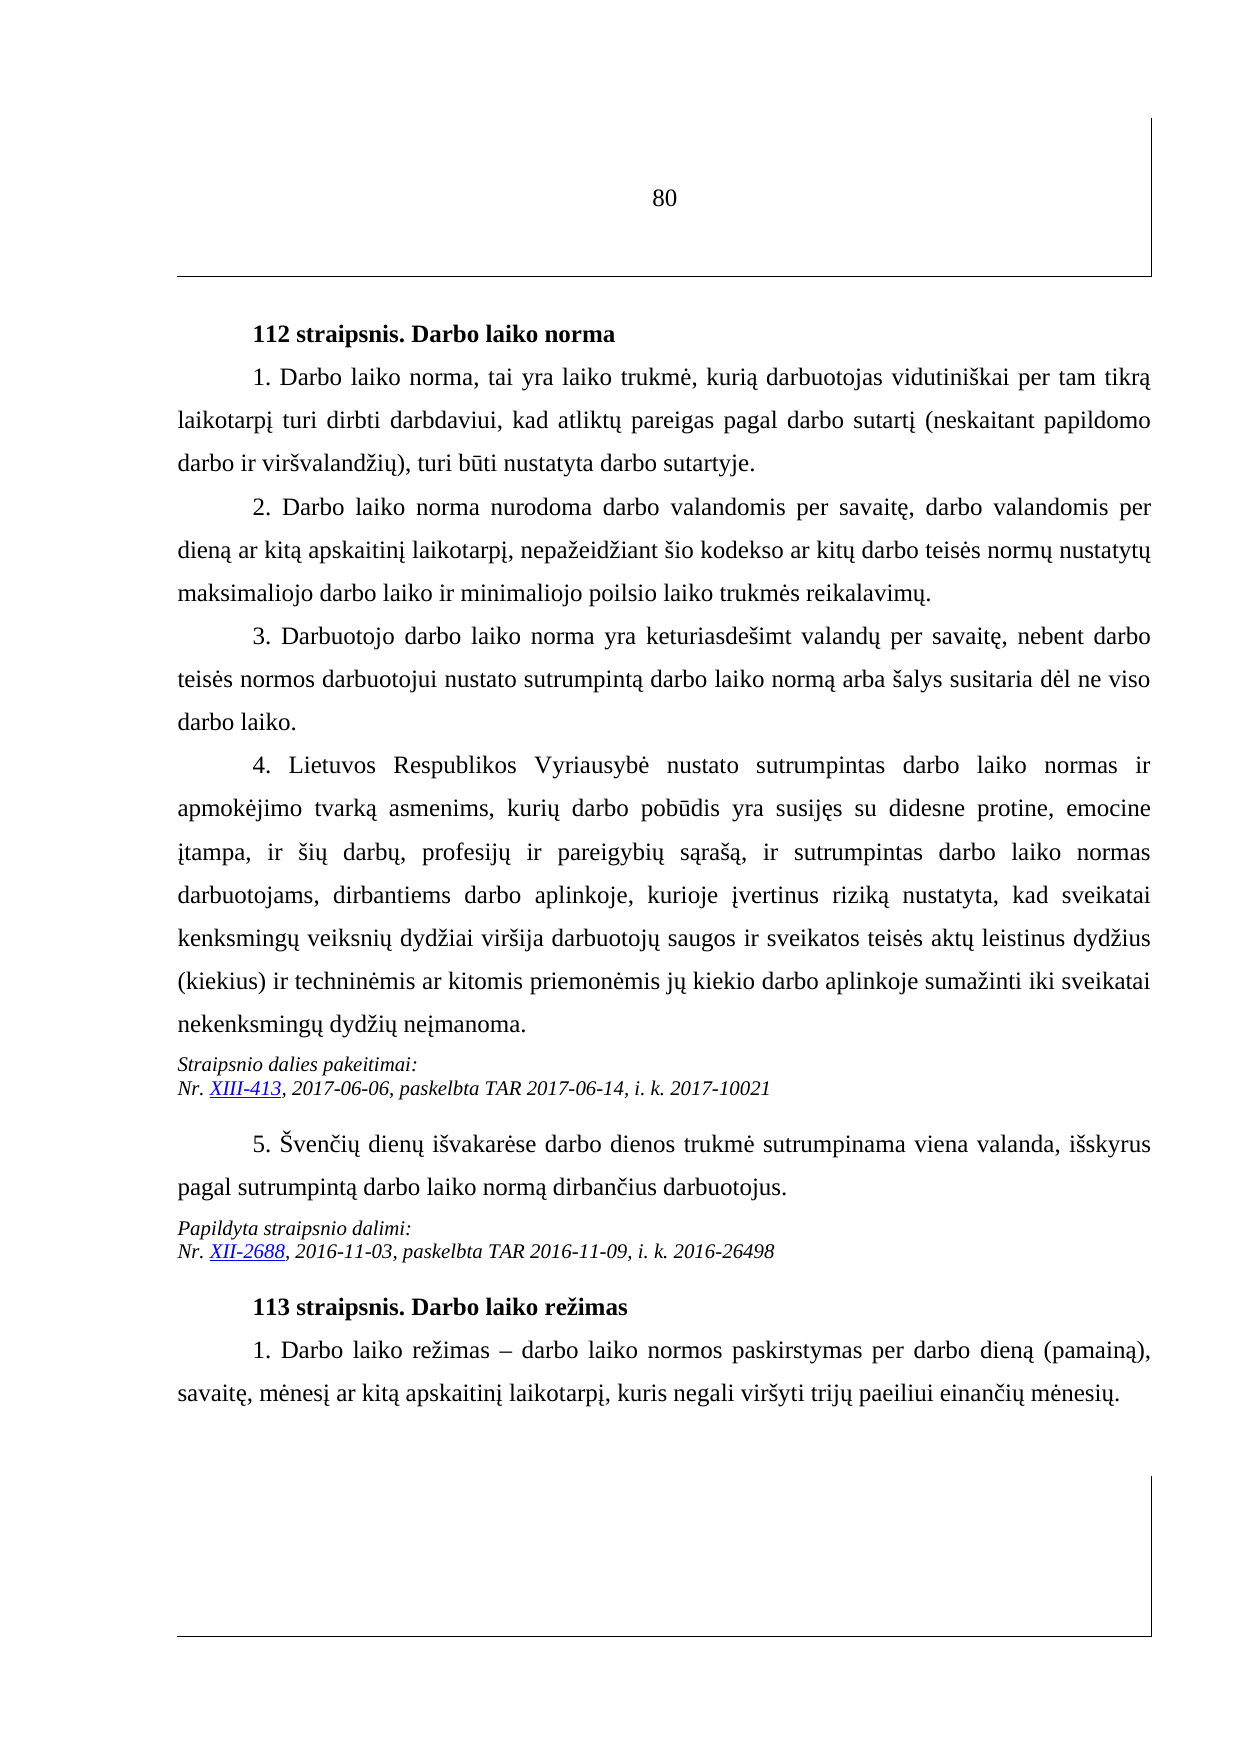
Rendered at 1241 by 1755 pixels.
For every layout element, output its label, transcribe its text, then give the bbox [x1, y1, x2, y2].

subtitle 113 straipsnis. Darbo laiko režimas [177, 1292, 1152, 1321]
text Nr. XIII-413, 2017-06-06, paskelbta TAR 2017-06-14, i. k. 2017-10021 [177, 1076, 1152, 1100]
text 2. Darbo laiko norma nurodoma darbo valandomis per savaitę, darbo valandomis per dieną ar kitą apskaitinį laikotarpį, nepažeidžiant šio kodekso ar kitų darbo teisės normų nustatytų maksimaliojo darbo laiko ir minimaliojo poilsio laiko trukmės reikalavimų. [177, 492, 1152, 607]
text 3. Darbuotojo darbo laiko norma yra keturiasdešimt valandų per savaitę, nebent darbo teisės normos darbuotojui nustato sutrumpintą darbo laiko normą arba šalys susitaria dėl ne viso darbo laiko. [177, 621, 1152, 736]
text Papildyta straipsnio dalimi: [177, 1215, 1152, 1239]
text 5. Švenčių dienų išvakarėse darbo dienos trukmė sutrumpinama viena valanda, išskyrus pagal sutrumpintą darbo laiko normą dirbančius darbuotojus. [177, 1129, 1152, 1201]
text Nr. XII-2688, 2016-11-03, paskelbta TAR 2016-11-09, i. k. 2016-26498 [177, 1239, 1152, 1263]
text 1. Darbo laiko režimas – darbo laiko normos paskirstymas per darbo dieną (pamainą), savaitę, mėnesį ar kitą apskaitinį laikotarpį, kuris negali viršyti trijų paeiliui einančių mėnesių. [177, 1335, 1152, 1407]
subtitle 1. Darbo laiko norma, tai yra laiko trukmė, kurią darbuotojas vidutiniškai per tam tikrą laikotarpį turi dirbti darbdaviui, kad atliktų pareigas pagal darbo sutartį (neskaitant papildomo darbo ir viršvalandžių), turi būti nustatyta darbo sutartyje. [177, 362, 1152, 477]
text Straipsnio dalies pakeitimai: [177, 1052, 1152, 1076]
subtitle 112 straipsnis. Darbo laiko norma [177, 319, 1152, 348]
text 4. Lietuvos Respublikos Vyriausybė nustato sutrumpintas darbo laiko normas ir apmokėjimo tvarką asmenims, kurių darbo pobūdis yra susijęs su didesne protine, emocine įtampa, ir šių darbų, profesijų ir pareigybių sąrašą, ir sutrumpintas darbo laiko normas darbuotojams, dirbantiems darbo aplinkoje, kurioje įvertinus riziką nustatyta, kad sveikatai kenksmingų veiksnių dydžiai viršija darbuotojų saugos ir sveikatos teisės aktų leistinus dydžius (kiekius) ir techninėmis ar kitomis priemonėmis jų kiekio darbo aplinkoje sumažinti iki sveikatai nekenksmingų dydžių neįmanoma. [177, 750, 1152, 1038]
